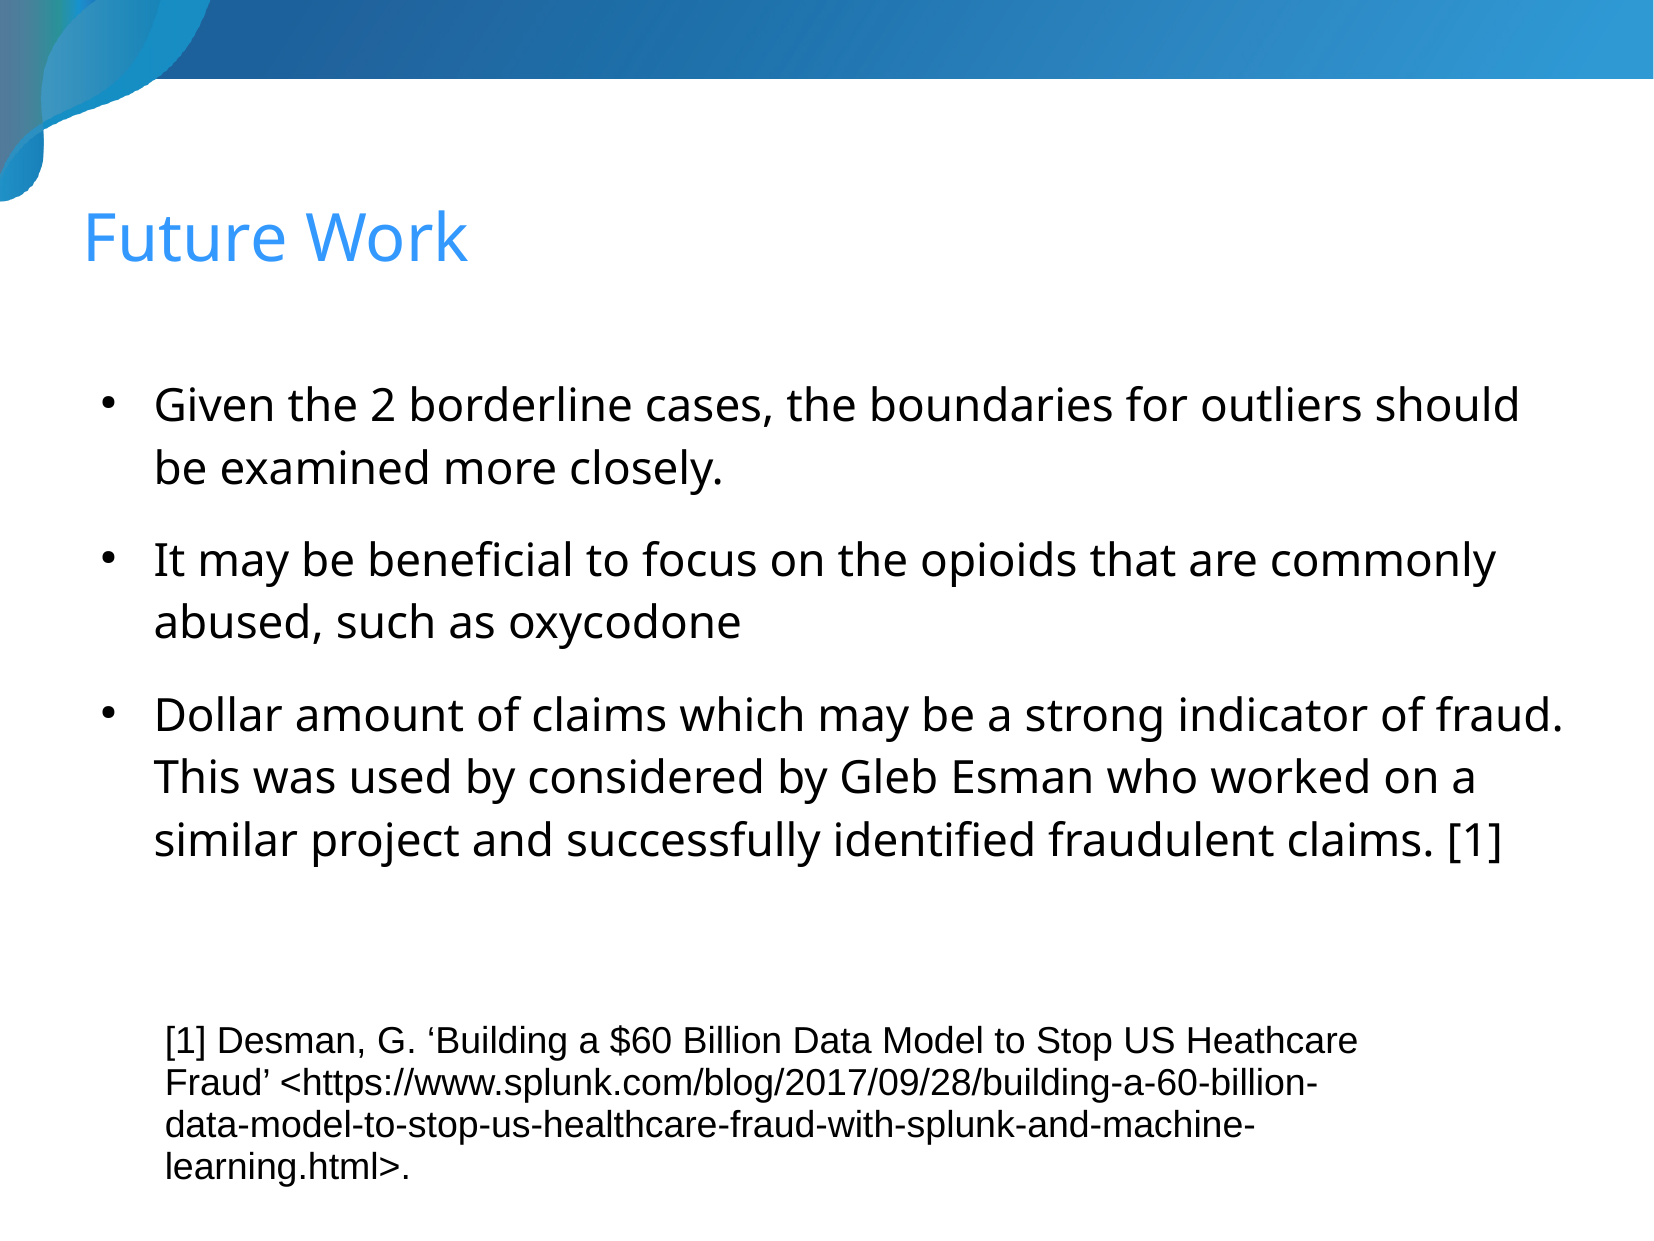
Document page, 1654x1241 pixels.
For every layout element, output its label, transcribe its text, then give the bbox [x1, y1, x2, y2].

list Given the 2 borderline cases, the boundaries for outliers should be examined more closely. It may be beneficial to focus on the opioids that are commonly abused, such as oxycodone Dollar amount of claims which may be a strong indicator of fraud. This was used by considered by Gleb Esman who worked on a similar project and successfully identified fraudulent claims. [1] [82, 372, 1571, 1093]
picture [0, 0, 1654, 1241]
text_box [1] Desman, G. ‘Building a $60 Billion Data Model to Stop US Heathcare Fraud’ <https://www.splunk.com/blog/2017/09/28/building-a-60-billion- data-model-to-stop-us-healthcare-fraud-with-splunk-and-machine- learning.html>. [150, 1012, 1463, 1209]
title Future Work [82, 132, 1571, 340]
